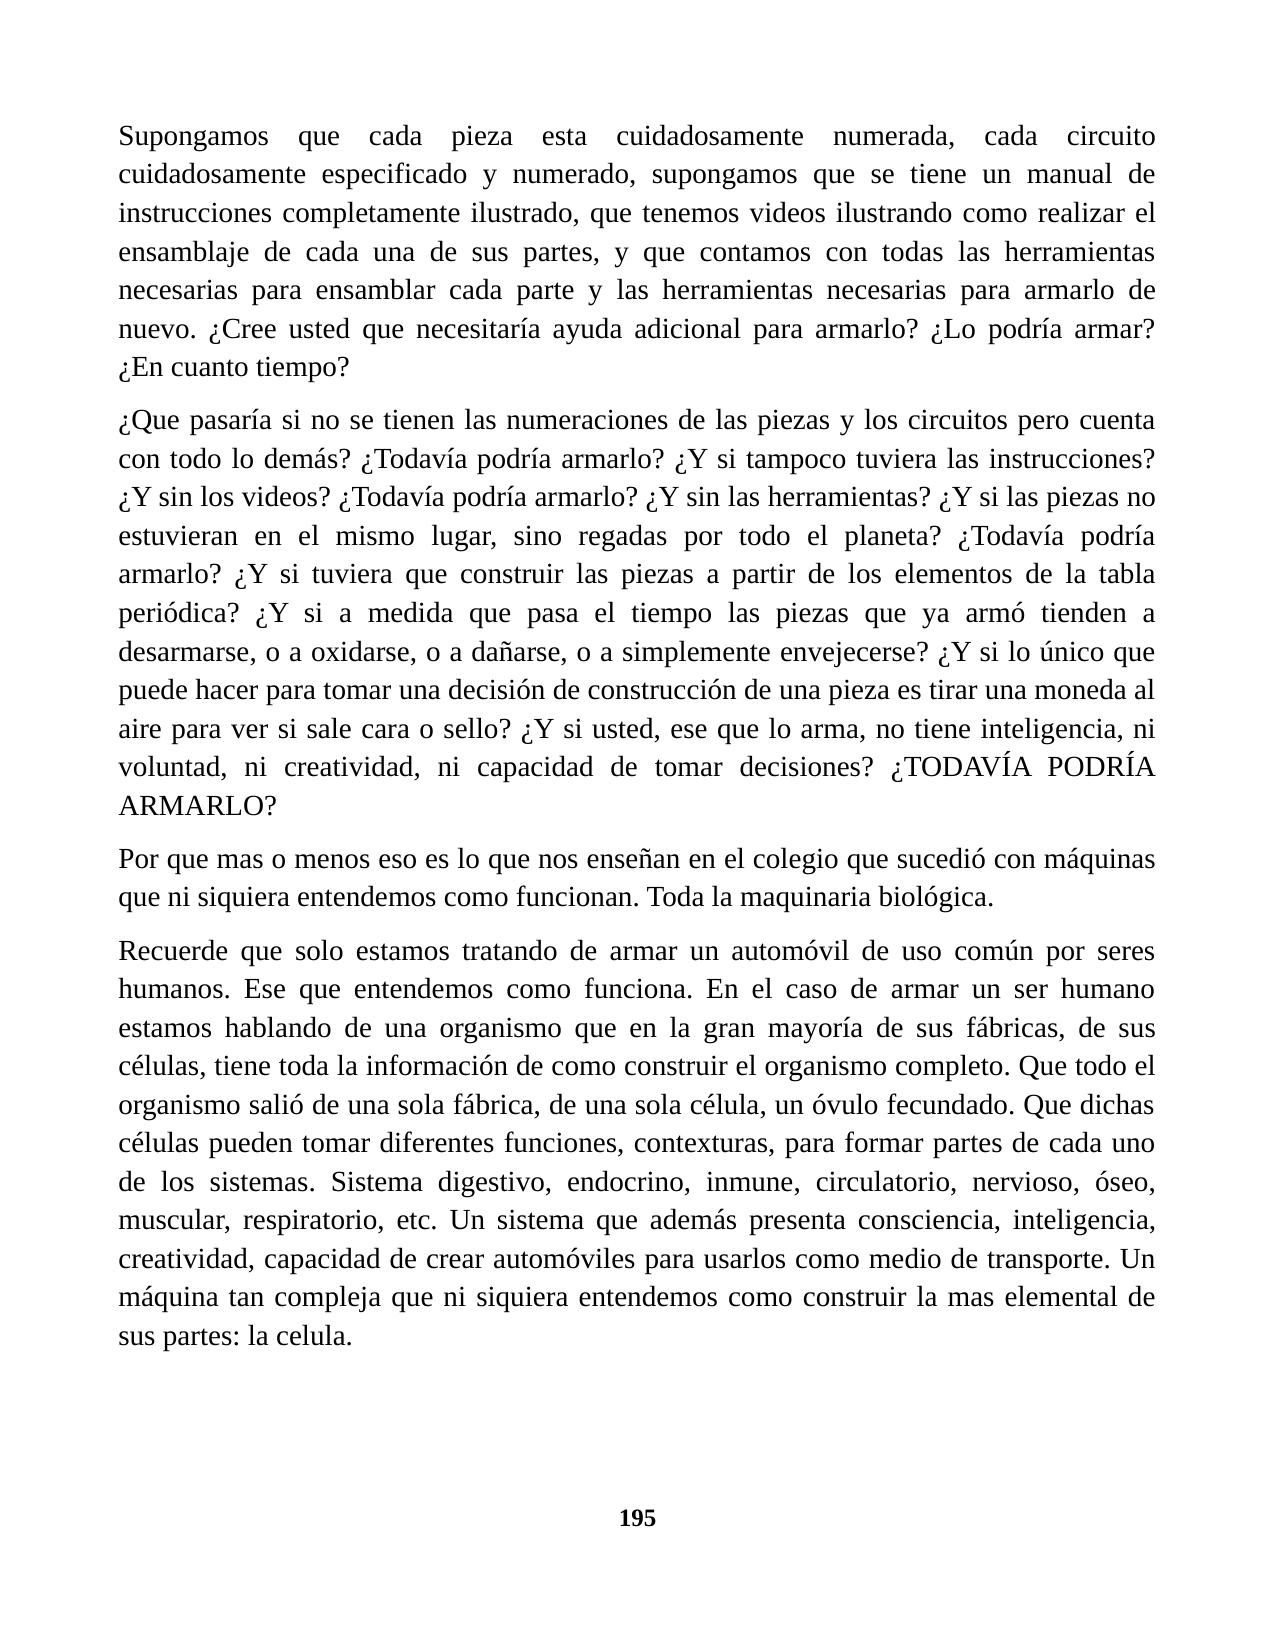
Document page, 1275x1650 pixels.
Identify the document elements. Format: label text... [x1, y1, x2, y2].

text ¿Que pasaría si no se tienen las numeraciones de las piezas y los circuitos pero cuenta con todo lo demás? ¿Todavía podría armarlo? ¿Y si tampoco tuviera las instrucciones? ¿Y sin los videos? ¿Todavía podría armarlo? ¿Y sin las herramientas? ¿Y si las piezas no estuvieran en el mismo lugar, sino regadas por todo el planeta? ¿Todavía podría armarlo? ¿Y si tuviera que construir las piezas a partir de los elementos de la tabla periódica? ¿Y si a medida que pasa el tiempo las piezas que ya armó tienden a desarmarse, o a oxidarse, o a dañarse, o a simplemente envejecerse? ¿Y si lo único que puede hacer para tomar una decisión de construcción de una pieza es tirar una moneda al aire para ver si sale cara o sello? ¿Y si usted, ese que lo arma, no tiene inteligencia, ni voluntad, ni creatividad, ni capacidad de tomar decisiones? ¿TODAVÍA PODRÍA ARMARLO? [118, 402, 1157, 821]
text Por que mas o menos eso es lo que nos enseñan en el colegio que sucedió con máquinas que ni siquiera entendemos como funcionan. Toda la maquinaria biológica. [118, 841, 1157, 913]
text Recuerde que solo estamos tratando de armar un automóvil de uso común por seres humanos. Ese que entendemos como funciona. En el caso de armar un ser humano estamos hablando de una organismo que en la gran mayoría de sus fábricas, de sus células, tiene toda la información de como construir el organismo completo. Que todo el organismo salió de una sola fábrica, de una sola célula, un óvulo fecundado. Que dichas células pueden tomar diferentes funciones, contexturas, para formar partes de cada uno de los sistemas. Sistema digestivo, endocrino, inmune, circulatorio, nervioso, óseo, muscular, respiratorio, etc. Un sistema que además presenta consciencia, inteligencia, creatividad, capacidad de crear automóviles para usarlos como medio de transporte. Un máquina tan compleja que ni siquiera entendemos como construir la mas elemental de sus partes: la celula. [118, 933, 1157, 1352]
text Supongamos que cada pieza esta cuidadosamente numerada, cada circuito cuidadosamente especificado y numerado, supongamos que se tiene un manual de instrucciones completamente ilustrado, que tenemos videos ilustrando como realizar el ensamblaje de cada una de sus partes, y que contamos con todas las herramientas necesarias para ensamblar cada parte y las herramientas necesarias para armarlo de nuevo. ¿Cree usted que necesitaría ayuda adicional para armarlo? ¿Lo podría armar? ¿En cuanto tiempo? [118, 118, 1157, 383]
